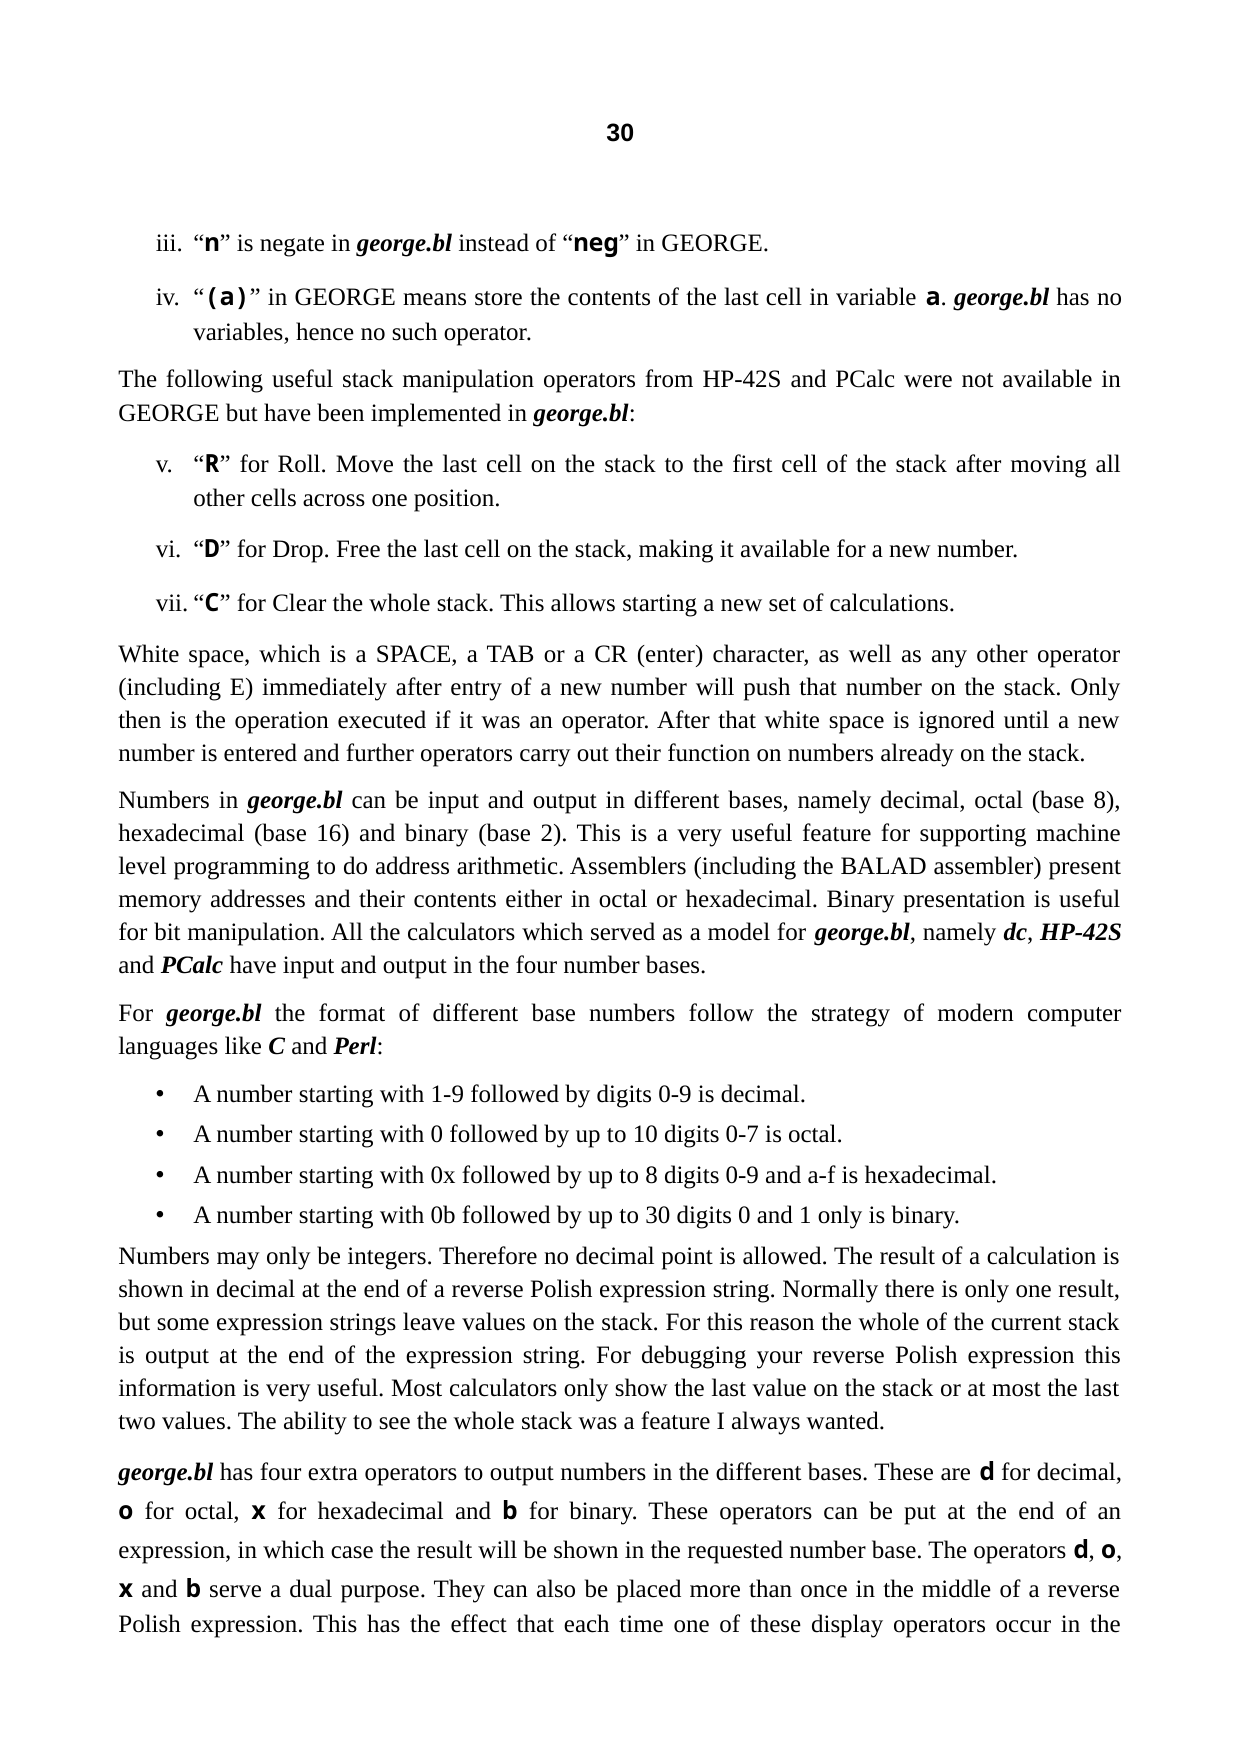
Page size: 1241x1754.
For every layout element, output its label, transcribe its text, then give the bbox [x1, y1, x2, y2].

list A number starting with 0x followed by up to 8 digits 0-9 and a-f is hexadecimal. [156, 1160, 1122, 1188]
text george.bl has four extra operators to output numbers in the different bases. These are d for decimal, o for octal, x for hexadecimal and b for binary. These operators can be put at the end of an expression, in which case the result will be shown in the requested number base. The operators d, o, x and b serve a dual purpose. They can also be placed more than once in the middle of a reverse Polish expression. This has the effect that each time one of these display operators occur in the [118, 1453, 1122, 1638]
list “n” is negate in george.bl instead of “neg” in GEORGE. [156, 225, 1122, 259]
list “D” for Drop. Free the last cell on the stack, making it available for a new number. [156, 531, 1122, 565]
text White space, which is a SPACE, a TAB or a CR (enter) character, as well as any other operator (including E) immediately after entry of a new number will push that number on the stack. Only then is the operation executed if it was an operator. After that white space is ignored until a new number is entered and further operators carry out their function on numbers already on the stack. [118, 639, 1122, 766]
list A number starting with 0 followed by up to 10 digits 0-7 is octal. [156, 1119, 1122, 1148]
text Numbers may only be integers. Therefore no decimal point is allowed. The result of a calculation is shown in decimal at the end of a reverse Polish expression string. Normally there is only one result, but some expression strings leave values on the stack. For this reason the whole of the current stack is output at the end of the expression string. For debugging your reverse Polish expression this information is very useful. Most calculators only show the last value on the stack or at most the last two values. The ability to see the whole stack was a feature I always wanted. [118, 1241, 1122, 1434]
text Numbers in george.bl can be input and output in different bases, namely decimal, octal (base 8), hexadecimal (base 16) and binary (base 2). This is a very useful feature for supporting machine level programming to do address arithmetic. Assemblers (including the BALAD assembler) present memory addresses and their contents either in octal or hexadecimal. Binary presentation is useful for bit manipulation. All the calculators which served as a model for george.bl, namely dc, HP-42S and PCalc have input and output in the four number bases. [118, 785, 1122, 979]
list “C” for Clear the whole stack. This allows starting a new set of calculations. [156, 585, 1122, 619]
list A number starting with 1-9 followed by digits 0-9 is decimal. [156, 1079, 1122, 1107]
text The following useful stack manipulation operators from HP-42S and PCalc were not available in GEORGE but have been implemented in george.bl: [118, 364, 1122, 426]
text For george.bl the format of different base numbers follow the strategy of modern computer languages like C and Perl: [118, 998, 1122, 1060]
list “R” for Roll. Move the last cell on the stack to the first cell of the stack after moving all other cells across one position. [156, 445, 1122, 512]
list “(a)” in GEORGE means store the contents of the last cell in variable a. george.bl has no variables, hence no such operator. [156, 279, 1122, 346]
list A number starting with 0b followed by up to 30 digits 0 and 1 only is binary. [156, 1200, 1122, 1229]
